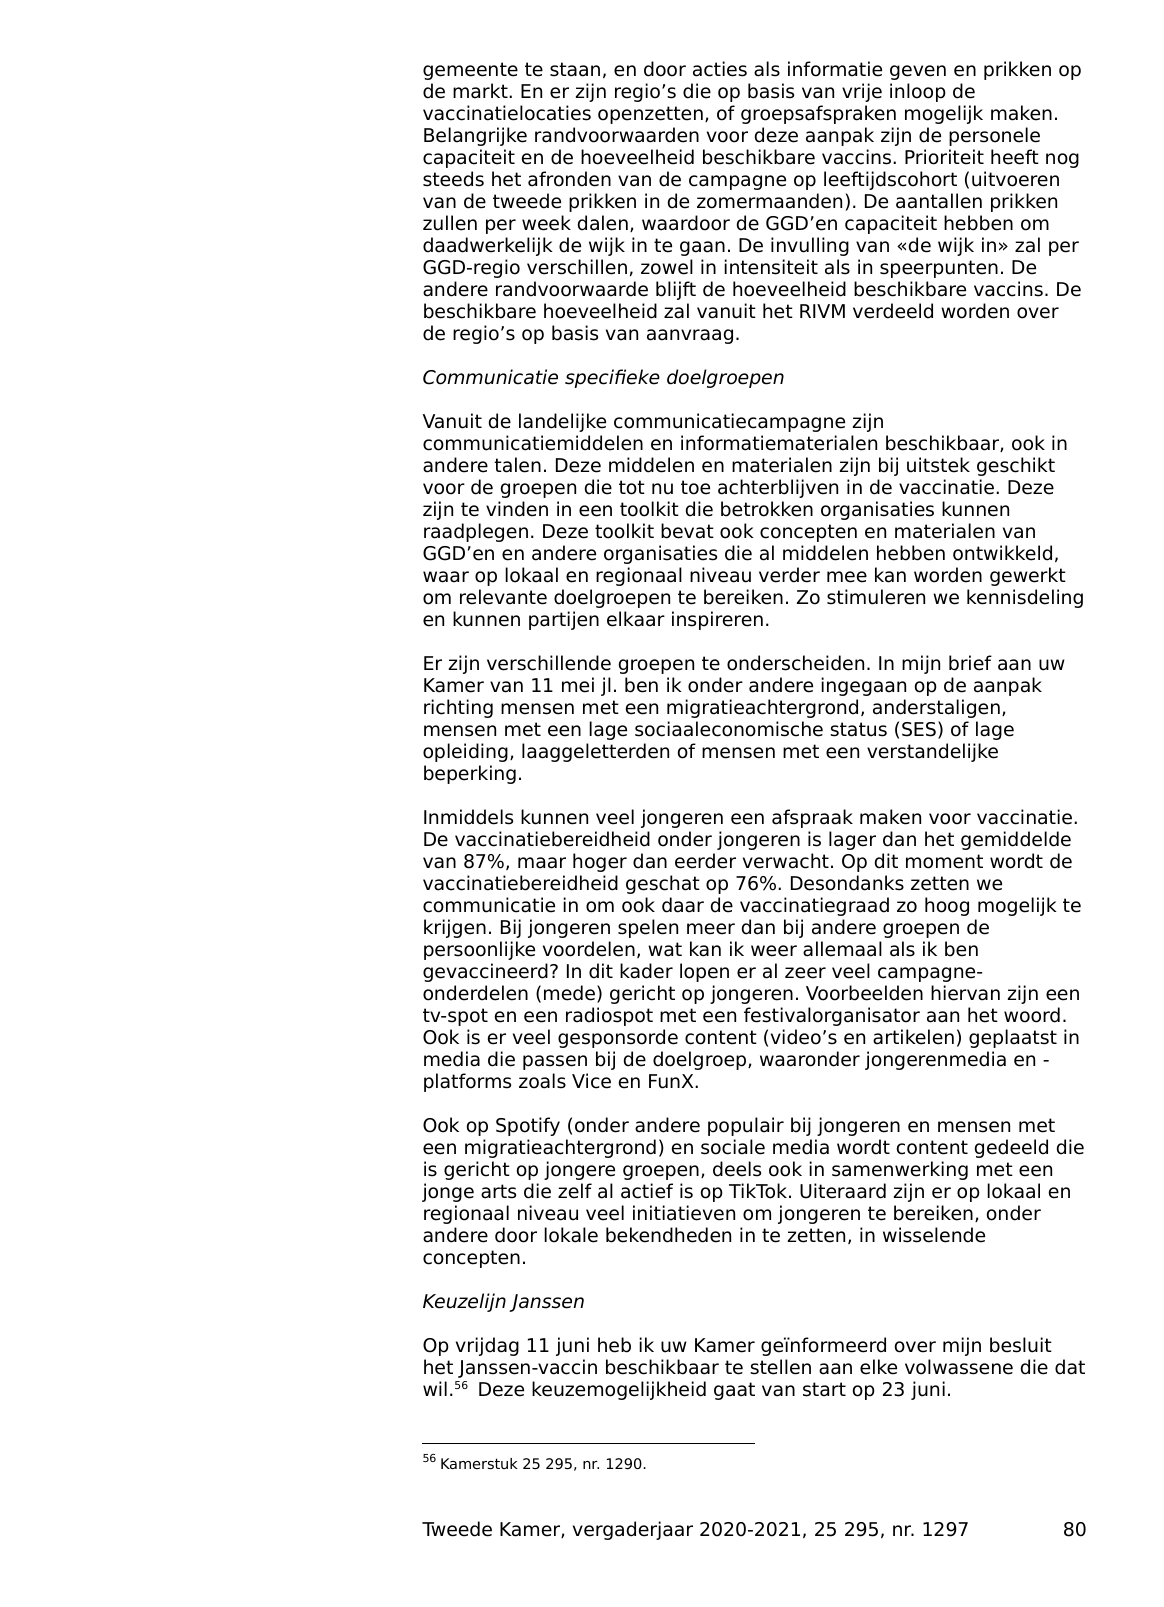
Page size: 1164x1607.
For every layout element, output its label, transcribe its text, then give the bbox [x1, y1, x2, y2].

subtitle Communicatie specifieke doelgroepen [422, 367, 1087, 389]
text Op vrijdag 11 juni heb ik uw Kamer geïnformeerd over mijn besluit het Janssen-vaccin beschikbaar te stellen aan elke volwassene die dat wil. Deze keuzemogelijkheid gaat van start op 23 juni. [422, 1335, 1087, 1401]
text Belangrijke randvoorwaarden voor deze aanpak zijn de personele capaciteit en de hoeveelheid beschikbare vaccins. Prioriteit heeft nog steeds het afronden van de campagne op leeftijdscohort (uitvoeren van de tweede prikken in de zomermaanden). De aantallen prikken zullen per week dalen, waardoor de GGD’en capaciteit hebben om daadwerkelijk de wijk in te gaan. De invulling van «de wijk in» zal per GGD-regio verschillen, zowel in intensiteit als in speerpunten. De andere randvoorwaarde blijft de hoeveelheid beschikbare vaccins. De beschikbare hoeveelheid zal vanuit het RIVM verdeeld worden over de regio’s op basis van aanvraag. [422, 125, 1087, 345]
text Kamerstuk 25 295, nr. 1290. [422, 1452, 1087, 1474]
subtitle Keuzelijn Janssen [422, 1291, 1087, 1313]
text Inmiddels kunnen veel jongeren een afspraak maken voor vaccinatie. De vaccinatiebereidheid onder jongeren is lager dan het gemiddelde van 87%, maar hoger dan eerder verwacht. Op dit moment wordt de vaccinatiebereidheid geschat op 76%. Desondanks zetten we communicatie in om ook daar de vaccinatiegraad zo hoog mogelijk te krijgen. Bij jongeren spelen meer dan bij andere groepen de persoonlijke voordelen, wat kan ik weer allemaal als ik ben gevaccineerd? In dit kader lopen er al zeer veel campagne-onderdelen (mede) gericht op jongeren. Voorbeelden hiervan zijn een tv-spot en een radiospot met een festivalorganisator aan het woord. Ook is er veel gesponsorde content (video’s en artikelen) geplaatst in media die passen bij de doelgroep, waaronder jongerenmedia en -platforms zoals Vice en FunX. [422, 807, 1087, 1093]
text Ook op Spotify (onder andere populair bij jongeren en mensen met een migratieachtergrond) en sociale media wordt content gedeeld die is gericht op jongere groepen, deels ook in samenwerking met een jonge arts die zelf al actief is op TikTok. Uiteraard zijn er op lokaal en regionaal niveau veel initiatieven om jongeren te bereiken, onder andere door lokale bekendheden in te zetten, in wisselende concepten. [422, 1115, 1087, 1269]
text gemeente te staan, en door acties als informatie geven en prikken op de markt. En er zijn regio’s die op basis van vrije inloop de vaccinatielocaties openzetten, of groepsafspraken mogelijk maken. [422, 59, 1087, 125]
text Er zijn verschillende groepen te onderscheiden. In mijn brief aan uw Kamer van 11 mei jl. ben ik onder andere ingegaan op de aanpak richting mensen met een migratieachtergrond, anderstaligen, mensen met een lage sociaaleconomische status (SES) of lage opleiding, laaggeletterden of mensen met een verstandelijke beperking. [422, 653, 1087, 785]
text Vanuit de landelijke communicatiecampagne zijn communicatiemiddelen en informatiematerialen beschikbaar, ook in andere talen. Deze middelen en materialen zijn bij uitstek geschikt voor de groepen die tot nu toe achterblijven in de vaccinatie. Deze zijn te vinden in een toolkit die betrokken organisaties kunnen raadplegen. Deze toolkit bevat ook concepten en materialen van GGD’en en andere organisaties die al middelen hebben ontwikkeld, waar op lokaal en regionaal niveau verder mee kan worden gewerkt om relevante doelgroepen te bereiken. Zo stimuleren we kennisdeling en kunnen partijen elkaar inspireren. [422, 411, 1087, 631]
